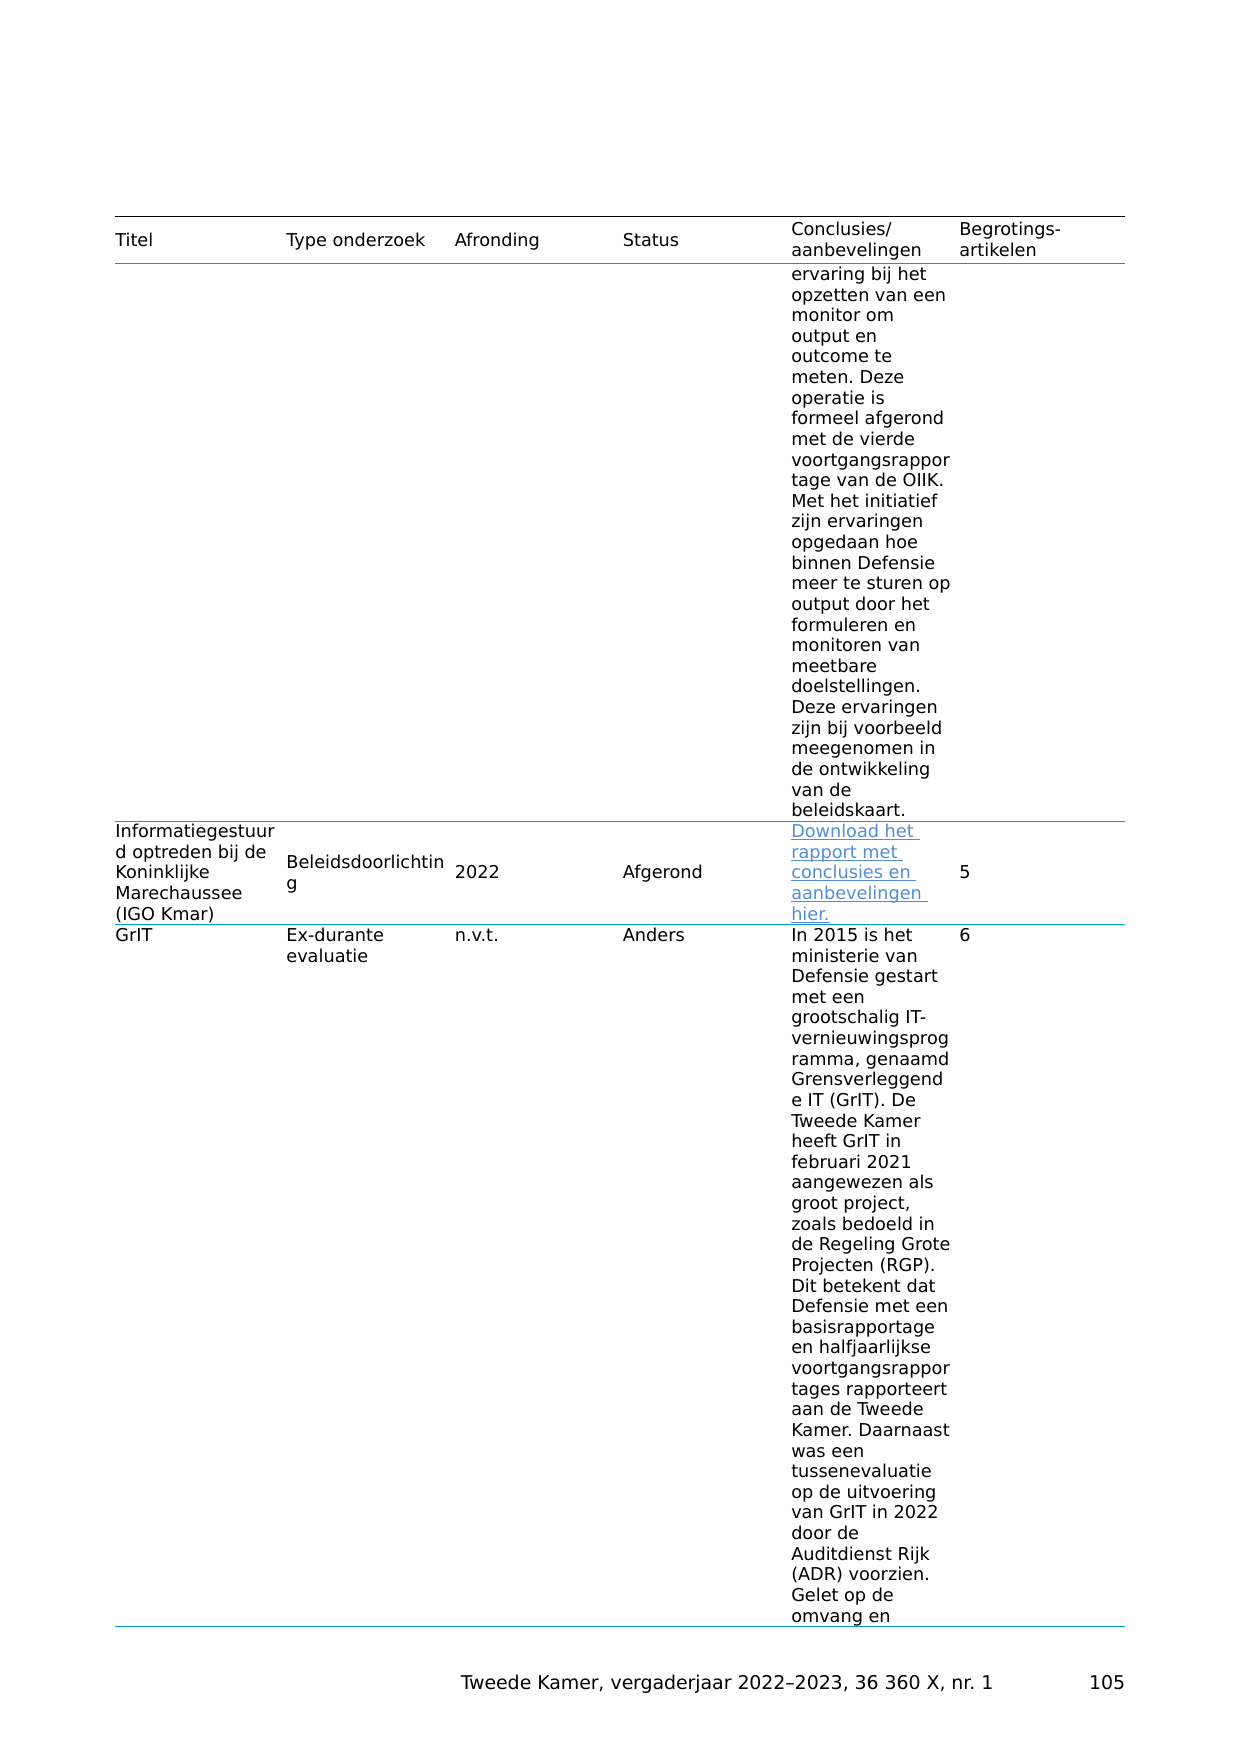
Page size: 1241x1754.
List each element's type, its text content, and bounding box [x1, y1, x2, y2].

table_cell Ex-durante evaluatie [283, 925, 452, 1626]
table_cell [283, 264, 452, 821]
table_cell Download het rapport met conclusies en aanbevelingen hier. [788, 822, 956, 924]
table_cell In 2015 is het ministerie van Defensie gestart met een grootschalig IT-vernieuwingsprogramma, genaamd Grensverleggende IT (GrIT). De Tweede Kamer heeft GrIT in februari 2021 aangewezen als groot project, zoals bedoeld in de Regeling Grote Projecten (RGP). Dit betekent dat Defensie met een basisrapportage en halfjaarlijkse voortgangsrapportages rapporteert aan de Tweede Kamer. Daarnaast was een tussenevaluatie op de uitvoering van GrIT in 2022 door de Auditdienst Rijk (ADR) voorzien. Gelet op de omvang en [788, 925, 956, 1626]
table_cell GrIT [115, 925, 283, 1626]
table_cell n.v.t. [452, 925, 620, 1626]
table_cell [115, 264, 283, 821]
table_cell Informatiegestuurd optreden bij de Koninklijke Marechaussee (IGO Kmar) [115, 822, 283, 924]
table_header Tabel 37 Afgerond evaluatie- en overig onderzoek: Thema 2. Adaptief en informatiegestuurd [115, 191, 1125, 216]
table_cell [452, 264, 620, 821]
table_cell 5 [956, 822, 1125, 924]
table_cell ervaring bij het opzetten van een monitor om output en outcome te meten. Deze operatie is formeel afgerond met de vierde voortgangsrapportage van de OIIK. Met het initiatief zijn ervaringen opgedaan hoe binnen Defensie meer te sturen op output door het formuleren en monitoren van meetbare doelstellingen. Deze ervaringen zijn bij voorbeeld meegenomen in de ontwikkeling van de beleidskaart. [788, 264, 956, 821]
table_cell Type onderzoek [283, 217, 452, 263]
table_cell 6 [956, 925, 1125, 1626]
table_cell [620, 264, 788, 821]
table_cell Beleidsdoorlichting [283, 822, 452, 924]
table_cell Afronding [452, 217, 620, 263]
table_cell Titel [115, 217, 283, 263]
table_cell Afgerond [620, 822, 788, 924]
table_cell 2022 [452, 822, 620, 924]
table_cell Anders [620, 925, 788, 1626]
table_cell Conclusies/aanbevelingen [788, 217, 956, 263]
table_cell Begrotings-artikelen [956, 217, 1125, 263]
table_cell Status [620, 217, 788, 263]
table_cell [956, 264, 1125, 821]
